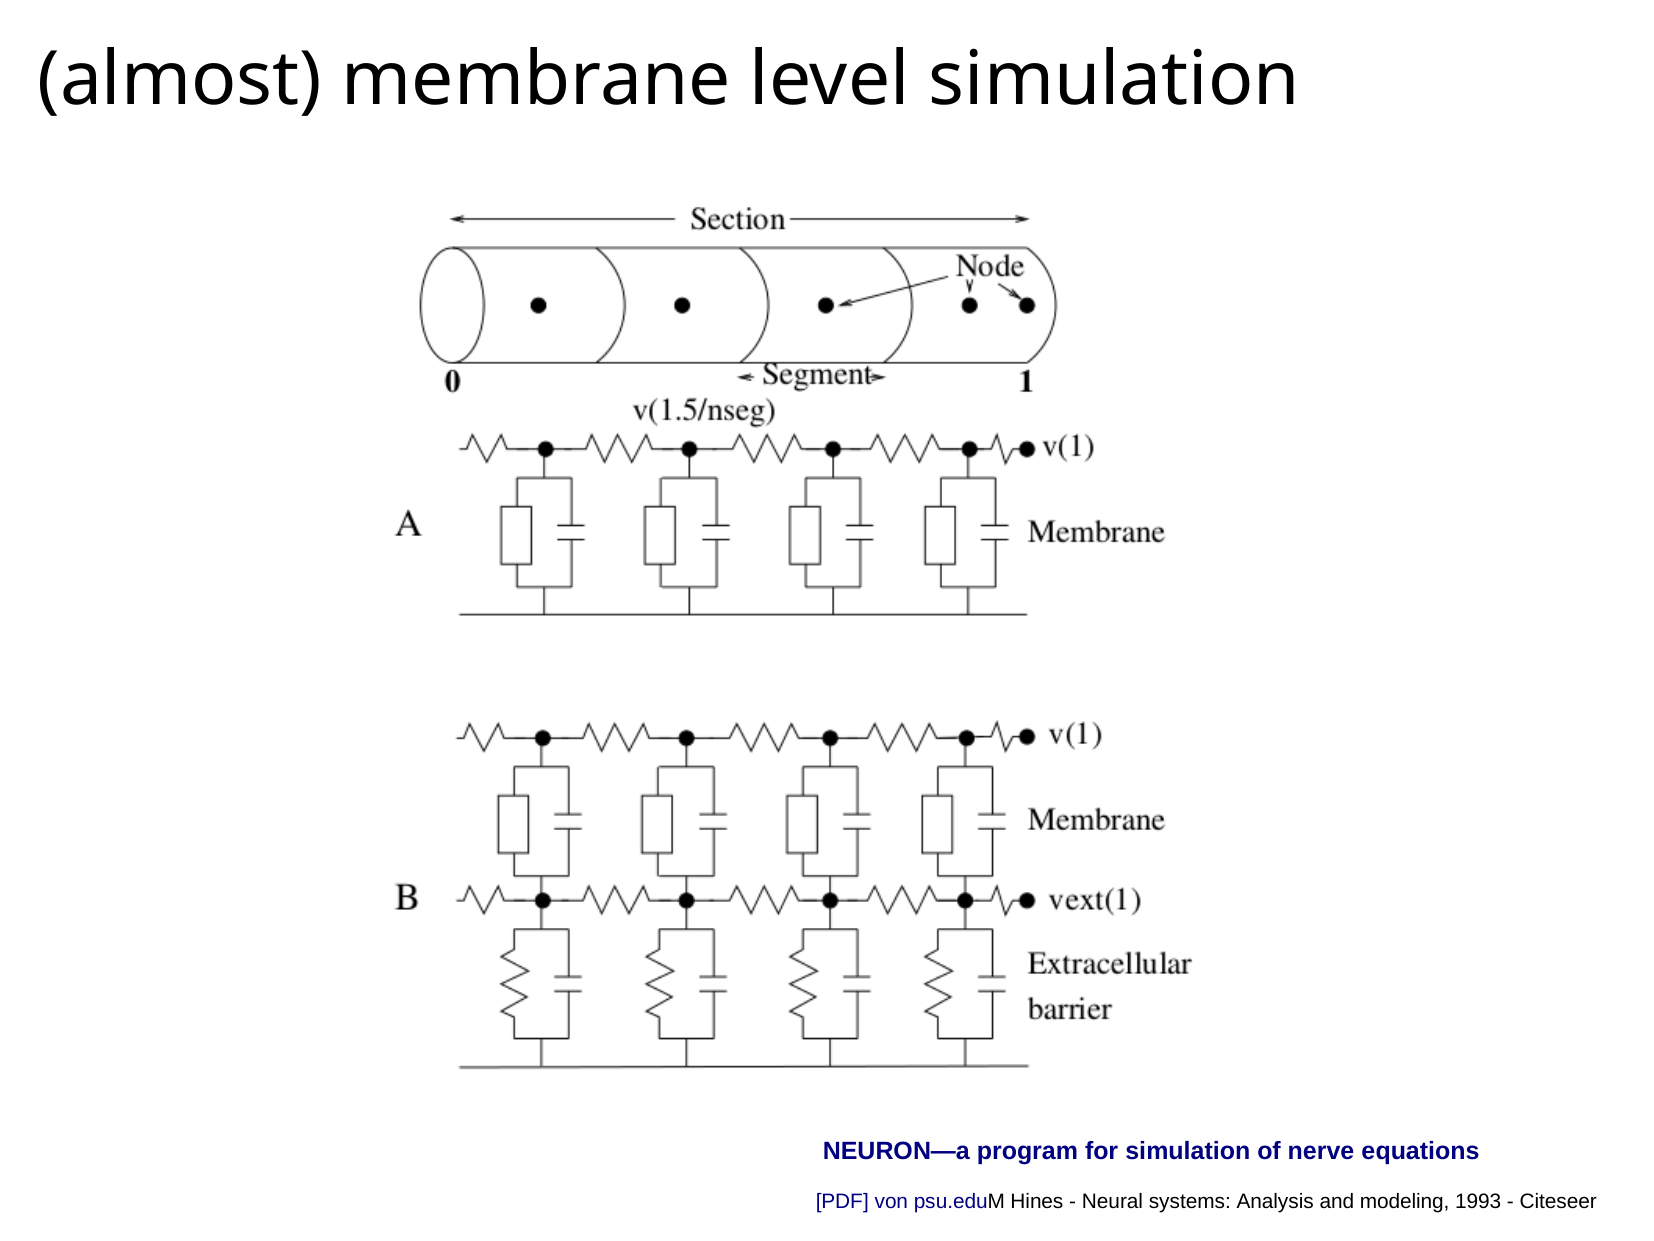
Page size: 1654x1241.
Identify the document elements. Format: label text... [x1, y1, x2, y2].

picture [273, 159, 1250, 1110]
text_box NEURON—a program for simulation of nerve equations [PDF] von psu.eduM Hines - Neural systems: Analysis and modeling, 1993 - Citeseer [801, 1129, 1612, 1221]
title (almost) membrane level simulation [37, 0, 1613, 151]
